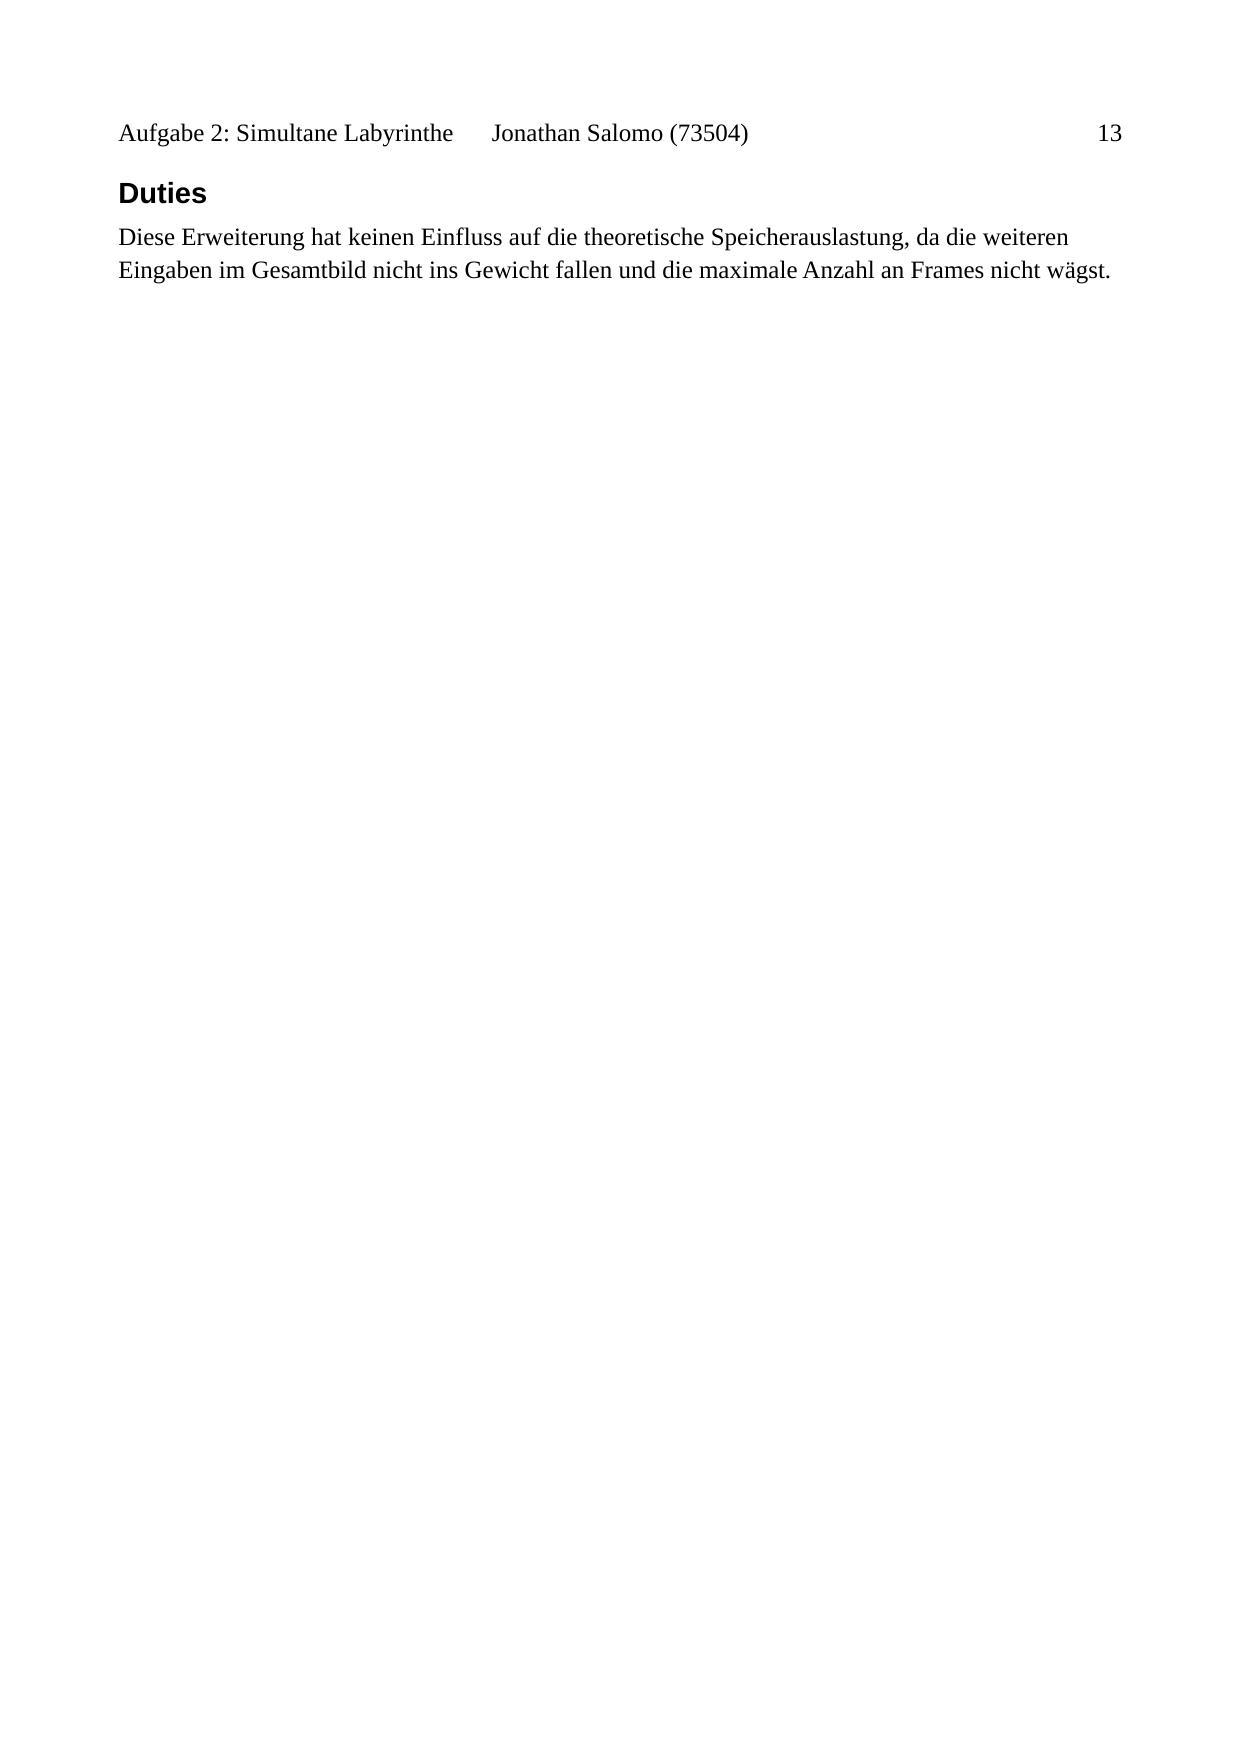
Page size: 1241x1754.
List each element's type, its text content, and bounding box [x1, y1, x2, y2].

subtitle Duties [118, 176, 1122, 210]
text Diese Erweiterung hat keinen Einfluss auf die theoretische Speicherauslastung, da die weiteren Eingaben im Gesamtbild nicht ins Gewicht fallen und die maximale Anzahl an Frames nicht wägst. [118, 222, 1122, 284]
